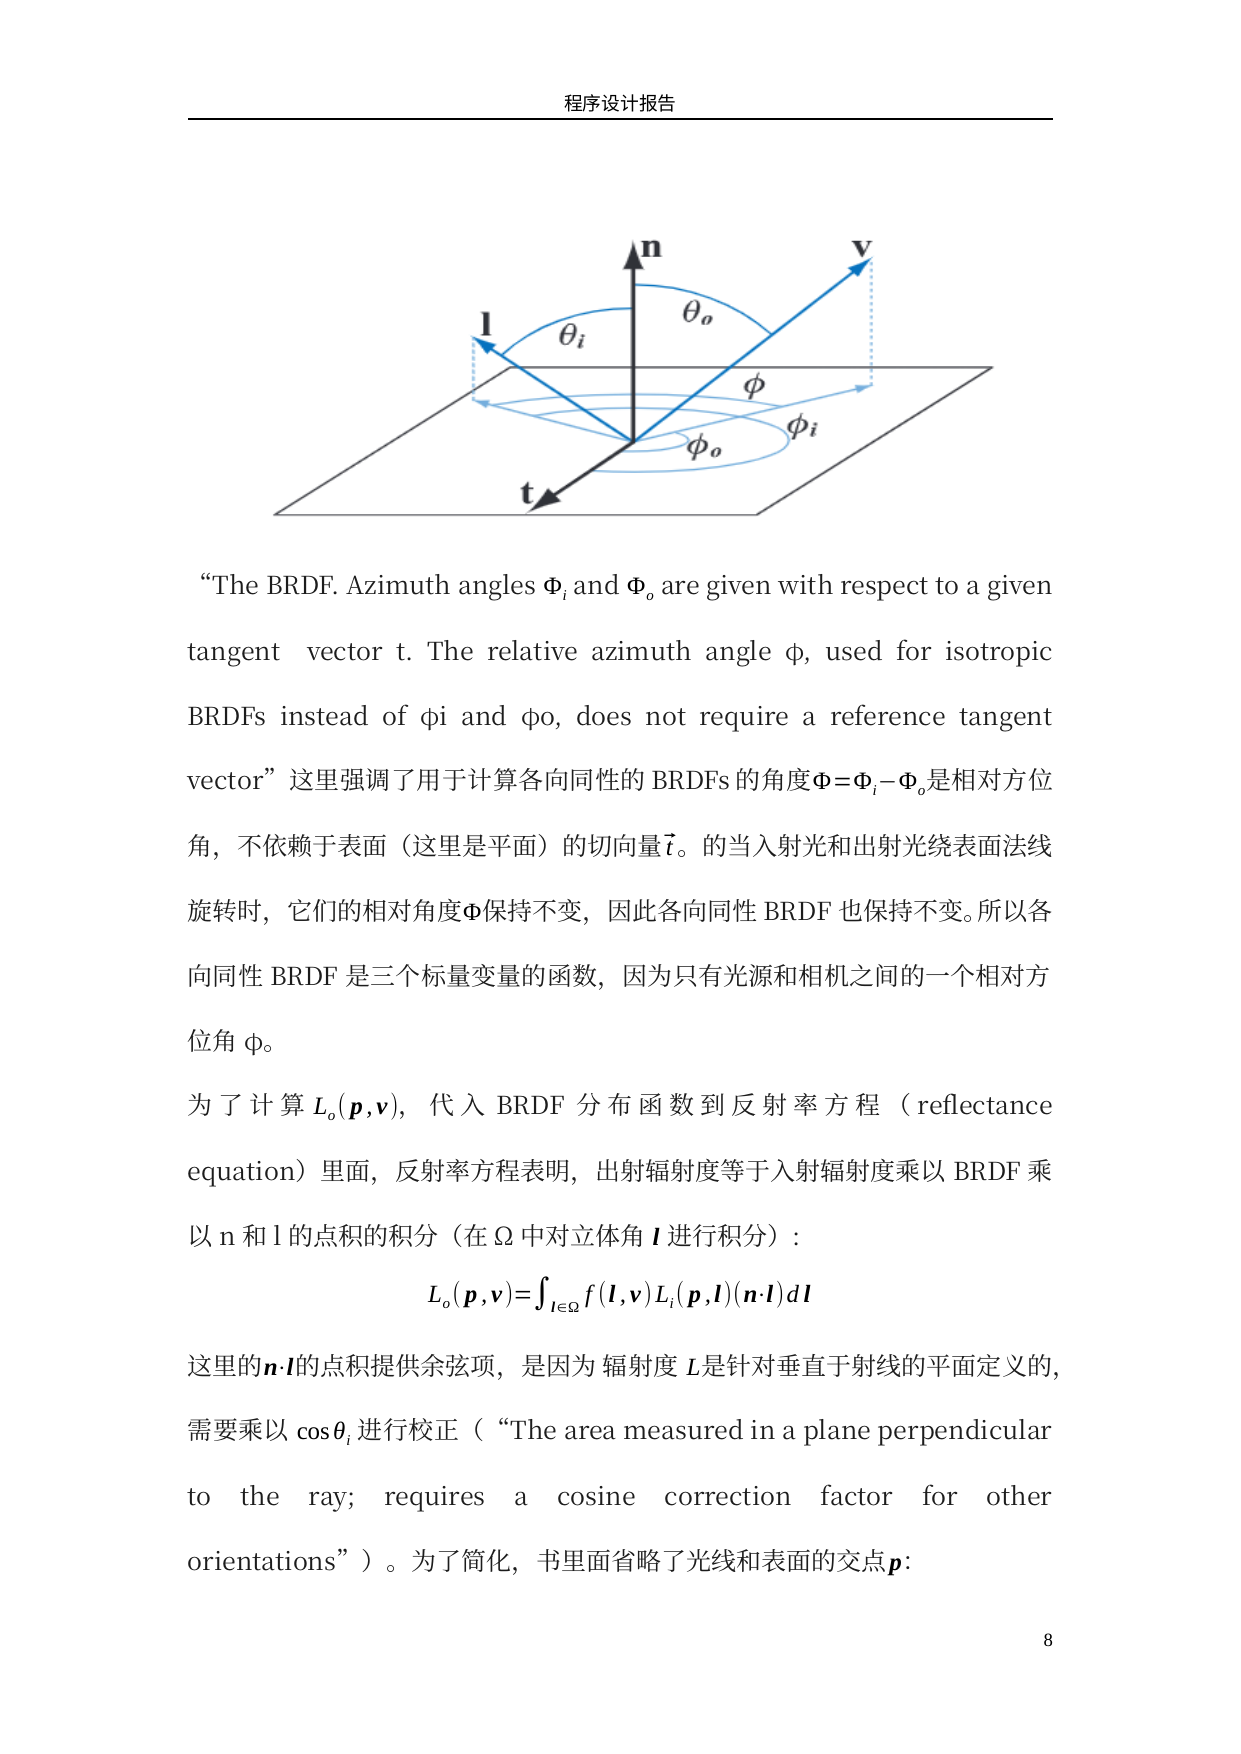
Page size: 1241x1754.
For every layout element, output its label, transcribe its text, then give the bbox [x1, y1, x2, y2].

text 这里的的点积提供余弦项，是因为 辐射度 是针对垂直于射线的平面定义的，需要乘以 进行校正（“The area measured in a plane perpendicular to the ray; requires a cosine correction factor for other orientations”）。为了简化，书里面省略了光线和表面的交点： [187, 1267, 1053, 1592]
text 为了计算，代入BRDF分布函数到反射率方程（reflectance equation）里面，反射率方程表明，出射辐射度等于入射辐射度乘以 BRDF 乘以 n 和 l 的点积的积分（在 Ω 中对立体角 进行积分）: [187, 1072, 1053, 1267]
text “The BRDF. Azimuth angles and are given with respect to a given tangent vector t. The relative azimuth angle φ, used for isotropic BRDFs instead of φi and φo, does not require a reference tangent vector”这里强调了用于计算各向同性的BRDFs的角度是相对方位角，不依赖于表面（这里是平面）的切向量。的当入射光和出射光绕表面法线旋转时，它们的相对角度保持不变，因此各向同性 BRDF 也保持不变。所以各向同性 BRDF 是三个标量变量的函数，因为只有光源和相机之间的一个相对方位角 φ。 [187, 162, 1053, 1072]
picture [259, 209, 1033, 533]
